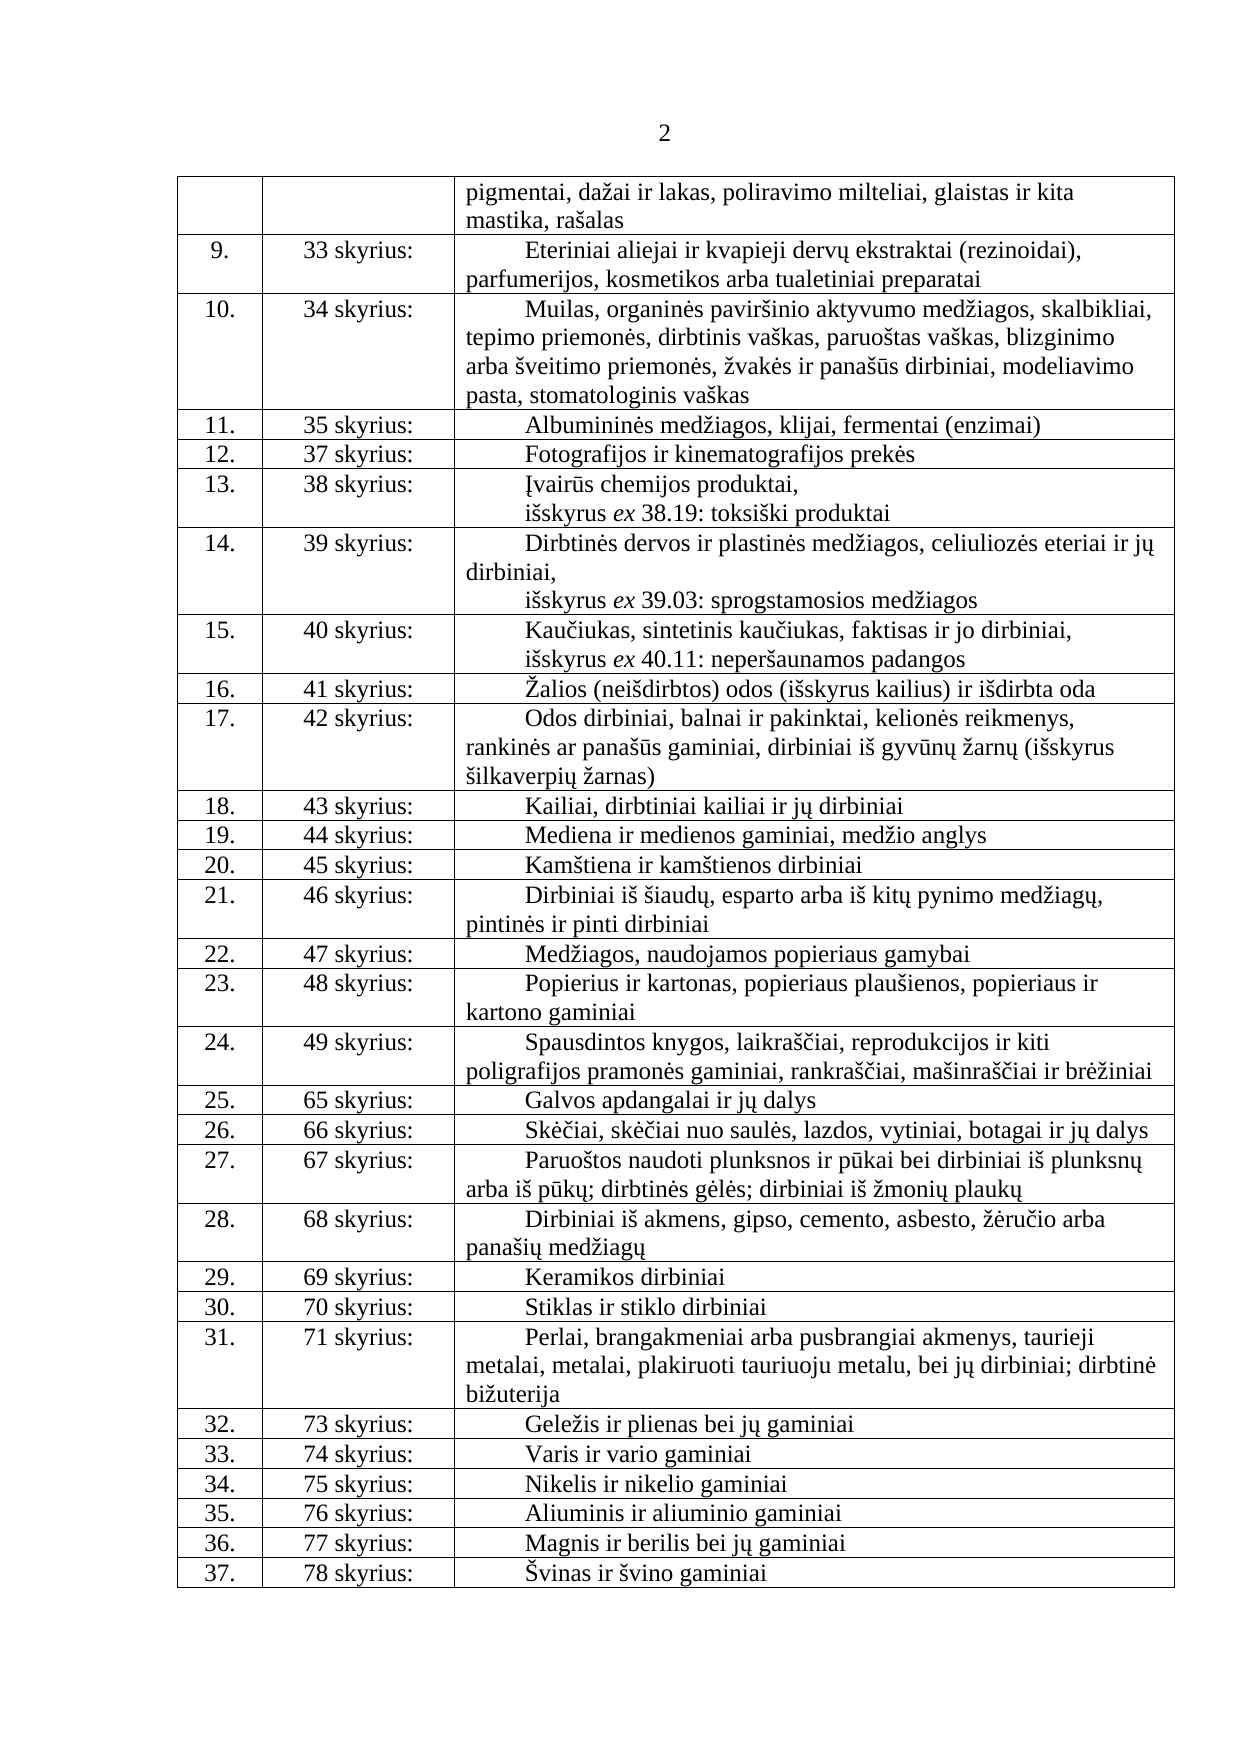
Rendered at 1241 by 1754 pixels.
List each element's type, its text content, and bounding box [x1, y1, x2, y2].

table_cell 78 skyrius: [263, 1558, 454, 1587]
table_cell 67 skyrius: [263, 1145, 454, 1203]
table_cell 42 skyrius: [263, 704, 454, 790]
table_cell 12. [178, 440, 262, 468]
table_cell 20. [178, 850, 262, 879]
table_cell Stiklas ir stiklo dirbiniai [455, 1292, 1174, 1321]
table_cell Galvos apdangalai ir jų dalys [455, 1086, 1174, 1114]
table_cell 33. [178, 1439, 262, 1468]
table_cell 18. [178, 791, 262, 819]
table_cell 69 skyrius: [263, 1262, 454, 1291]
table_cell 43 skyrius: [263, 791, 454, 819]
table_cell Albumininės medžiagos, klijai, fermentai (enzimai) [455, 410, 1174, 438]
table_cell 24. [178, 1027, 262, 1084]
table_cell Kailiai, dirbtiniai kailiai ir jų dirbiniai [455, 791, 1174, 819]
table_cell 37 skyrius: [263, 440, 454, 468]
table_cell 32. [178, 1409, 262, 1438]
table_cell 11. [178, 410, 262, 438]
table_cell Kaučiukas, sintetinis kaučiukas, faktisas ir jo dirbiniai, išskyrus ex 40.11: neperšaunamos padangos [455, 615, 1174, 673]
table_cell 14. [178, 528, 262, 614]
table_cell 25. [178, 1086, 262, 1114]
table_cell Geležis ir plienas bei jų gaminiai [455, 1409, 1174, 1438]
table_cell Dirbiniai iš akmens, gipso, cemento, asbesto, žėručio arba panašių medžiagų [455, 1204, 1174, 1261]
table_cell 44 skyrius: [263, 821, 454, 849]
table_cell Paruoštos naudoti plunksnos ir pūkai bei dirbiniai iš plunksnų arba iš pūkų; dirbtinės gėlės; dirbiniai iš žmonių plaukų [455, 1145, 1174, 1203]
table_cell 70 skyrius: [263, 1292, 454, 1321]
table_cell 73 skyrius: [263, 1409, 454, 1438]
table_cell 37. [178, 1558, 262, 1587]
table_cell Fotografijos ir kinematografijos prekės [455, 440, 1174, 468]
table_cell 48 skyrius: [263, 969, 454, 1026]
table_cell Spausdintos knygos, laikraščiai, reprodukcijos ir kiti poligrafijos pramonės gaminiai, rankraščiai, mašinraščiai ir brėžiniai [455, 1027, 1174, 1084]
table_cell Keramikos dirbiniai [455, 1262, 1174, 1291]
table_cell Kamštiena ir kamštienos dirbiniai [455, 850, 1174, 879]
table_cell 23. [178, 969, 262, 1026]
table_cell 9. [178, 235, 262, 293]
table_cell 75 skyrius: [263, 1469, 454, 1497]
table_cell 71 skyrius: [263, 1322, 454, 1408]
table_cell 40 skyrius: [263, 615, 454, 673]
table_cell Skėčiai, skėčiai nuo saulės, lazdos, vytiniai, botagai ir jų dalys [455, 1115, 1174, 1144]
table_cell [263, 177, 454, 234]
table_cell 16. [178, 674, 262, 702]
table_cell 41 skyrius: [263, 674, 454, 702]
table_cell 28. [178, 1204, 262, 1261]
table_cell 45 skyrius: [263, 850, 454, 879]
table_cell 38 skyrius: [263, 469, 454, 527]
table_cell 34. [178, 1469, 262, 1497]
table_cell 13. [178, 469, 262, 527]
table_cell Žalios (neišdirbtos) odos (išskyrus kailius) ir išdirbta oda [455, 674, 1174, 702]
table_cell 19. [178, 821, 262, 849]
table_cell 33 skyrius: [263, 235, 454, 293]
table_cell 15. [178, 615, 262, 673]
table_cell Magnis ir berilis bei jų gaminiai [455, 1528, 1174, 1557]
table_cell 68 skyrius: [263, 1204, 454, 1261]
table_cell Mediena ir medienos gaminiai, medžio anglys [455, 821, 1174, 849]
table_cell Nikelis ir nikelio gaminiai [455, 1469, 1174, 1497]
table_cell Įvairūs chemijos produktai, išskyrus ex 38.19: toksiški produktai [455, 469, 1174, 527]
table_cell Dirbiniai iš šiaudų, esparto arba iš kitų pynimo medžiagų, pintinės ir pinti dirbiniai [455, 880, 1174, 938]
table_cell Popierius ir kartonas, popieriaus plaušienos, popieriaus ir kartono gaminiai [455, 969, 1174, 1026]
table_cell 22. [178, 939, 262, 967]
table_cell 49 skyrius: [263, 1027, 454, 1084]
table_cell 31. [178, 1322, 262, 1408]
table_cell 39 skyrius: [263, 528, 454, 614]
table_cell 17. [178, 704, 262, 790]
table_cell 21. [178, 880, 262, 938]
table_cell 36. [178, 1528, 262, 1557]
table_cell 35 skyrius: [263, 410, 454, 438]
table_cell 66 skyrius: [263, 1115, 454, 1144]
table_cell Aliuminis ir aliuminio gaminiai [455, 1499, 1174, 1527]
table_cell 76 skyrius: [263, 1499, 454, 1527]
table_cell 26. [178, 1115, 262, 1144]
table_cell Švinas ir švino gaminiai [455, 1558, 1174, 1587]
table_cell Odos dirbiniai, balnai ir pakinktai, kelionės reikmenys, rankinės ar panašūs gaminiai, dirbiniai iš gyvūnų žarnų (išskyrus šilkaverpių žarnas) [455, 704, 1174, 790]
table_cell [178, 177, 262, 234]
table_cell 34 skyrius: [263, 294, 454, 409]
table_cell 30. [178, 1292, 262, 1321]
table_cell Medžiagos, naudojamos popieriaus gamybai [455, 939, 1174, 967]
table_cell 77 skyrius: [263, 1528, 454, 1557]
table_cell 35. [178, 1499, 262, 1527]
table_cell 47 skyrius: [263, 939, 454, 967]
table_cell Perlai, brangakmeniai arba pusbrangiai akmenys, taurieji metalai, metalai, plakiruoti tauriuoju metalu, bei jų dirbiniai; dirbtinė bižuterija [455, 1322, 1174, 1408]
table_cell Varis ir vario gaminiai [455, 1439, 1174, 1468]
table_cell Muilas, organinės paviršinio aktyvumo medžiagos, skalbikliai, tepimo priemonės, dirbtinis vaškas, paruoštas vaškas, blizginimo arba šveitimo priemonės, žvakės ir panašūs dirbiniai, modeliavimo pasta, stomatologinis vaškas [455, 294, 1174, 409]
table_cell Dirbtinės dervos ir plastinės medžiagos, celiuliozės eteriai ir jų dirbiniai, išskyrus ex 39.03: sprogstamosios medžiagos [455, 528, 1174, 614]
table_cell 65 skyrius: [263, 1086, 454, 1114]
table_cell 10. [178, 294, 262, 409]
table_cell 46 skyrius: [263, 880, 454, 938]
table_cell 29. [178, 1262, 262, 1291]
table_cell 74 skyrius: [263, 1439, 454, 1468]
table_cell 27. [178, 1145, 262, 1203]
table_cell Eteriniai aliejai ir kvapieji dervų ekstraktai (rezinoidai), parfumerijos, kosmetikos arba tualetiniai preparatai [455, 235, 1174, 293]
table_cell pigmentai, dažai ir lakas, poliravimo milteliai, glaistas ir kita mastika, rašalas [455, 177, 1174, 234]
